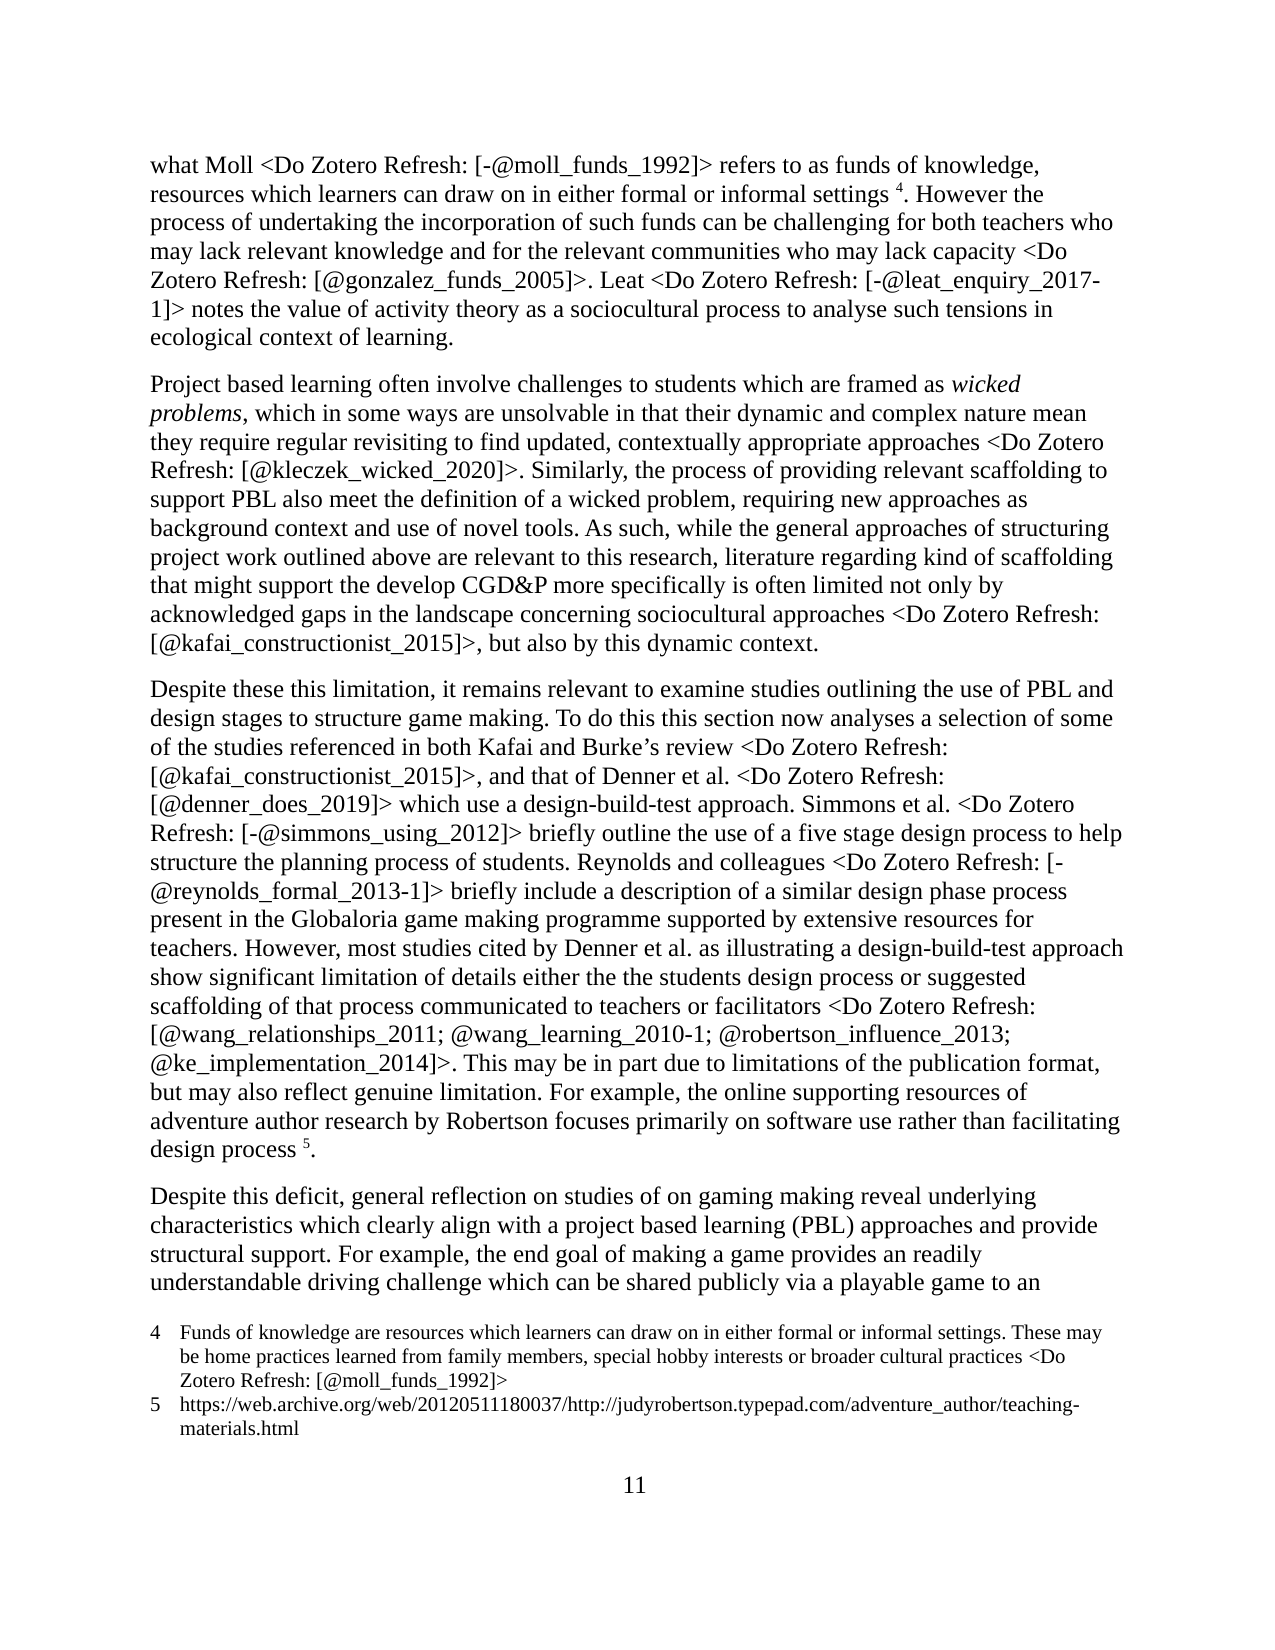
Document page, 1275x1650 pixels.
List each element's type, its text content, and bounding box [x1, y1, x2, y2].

text Project based learning often involve challenges to students which are framed as wicked problems, which in some ways are unsolvable in that their dynamic and complex nature mean they require regular revisiting to find updated, contextually appropriate approaches <Do Zotero Refresh: [@kleczek_wicked_2020]>. Similarly, the process of providing relevant scaffolding to support PBL also meet the definition of a wicked problem, requiring new approaches as background context and use of novel tools. As such, while the general approaches of structuring project work outlined above are relevant to this research, literature regarding kind of scaffolding that might support the develop CGD&P more specifically is often limited not only by acknowledged gaps in the landscape concerning sociocultural approaches <Do Zotero Refresh: [@kafai_constructionist_2015]>, but also by this dynamic context. [150, 369, 1125, 657]
text Despite these this limitation, it remains relevant to examine studies outlining the use of PBL and design stages to structure game making. To do this this section now analyses a selection of some of the studies referenced in both Kafai and Burke’s review <Do Zotero Refresh: [@kafai_constructionist_2015]>, and that of Denner et al. <Do Zotero Refresh: [@denner_does_2019]> which use a design-build-test approach. Simmons et al. <Do Zotero Refresh: [-@simmons_using_2012]> briefly outline the use of a five stage design process to help structure the planning process of students. Reynolds and colleagues <Do Zotero Refresh: [-@reynolds_formal_2013-1]> briefly include a description of a similar design phase process present in the Globaloria game making programme supported by extensive resources for teachers. However, most studies cited by Denner et al. as illustrating a design-build-test approach show significant limitation of details either the the students design process or suggested scaffolding of that process communicated to teachers or facilitators <Do Zotero Refresh: [@wang_relationships_2011; @wang_learning_2010-1; @robertson_influence_2013; @ke_implementation_2014]>. This may be in part due to limitations of the publication format, but may also reflect genuine limitation. For example, the online supporting resources of adventure author research by Robertson focuses primarily on software use rather than facilitating design process . [150, 674, 1125, 1163]
text what Moll <Do Zotero Refresh: [-@moll_funds_1992]> refers to as funds of knowledge, resources which learners can draw on in either formal or informal settings . However the process of undertaking the incorporation of such funds can be challenging for both teachers who may lack relevant knowledge and for the relevant communities who may lack capacity <Do Zotero Refresh: [@gonzalez_funds_2005]>. Leat <Do Zotero Refresh: [-@leat_enquiry_2017-1]> notes the value of activity theory as a sociocultural process to analyse such tensions in ecological context of learning. [150, 150, 1125, 351]
text https://web.archive.org/web/20120511180037/http://judyrobertson.typepad.com/adventure_author/teaching-materials.html [150, 1392, 1125, 1440]
text Funds of knowledge are resources which learners can draw on in either formal or informal settings. These may be home practices learned from family members, special hobby interests or broader cultural practices <Do Zotero Refresh: [@moll_funds_1992]> [150, 1320, 1125, 1392]
text Despite this deficit, general reflection on studies of on gaming making reveal underlying characteristics which clearly align with a project based learning (PBL) approaches and provide structural support. For example, the end goal of making a game provides an readily understandable driving challenge which can be shared publicly via a playable game to an [150, 1181, 1125, 1296]
